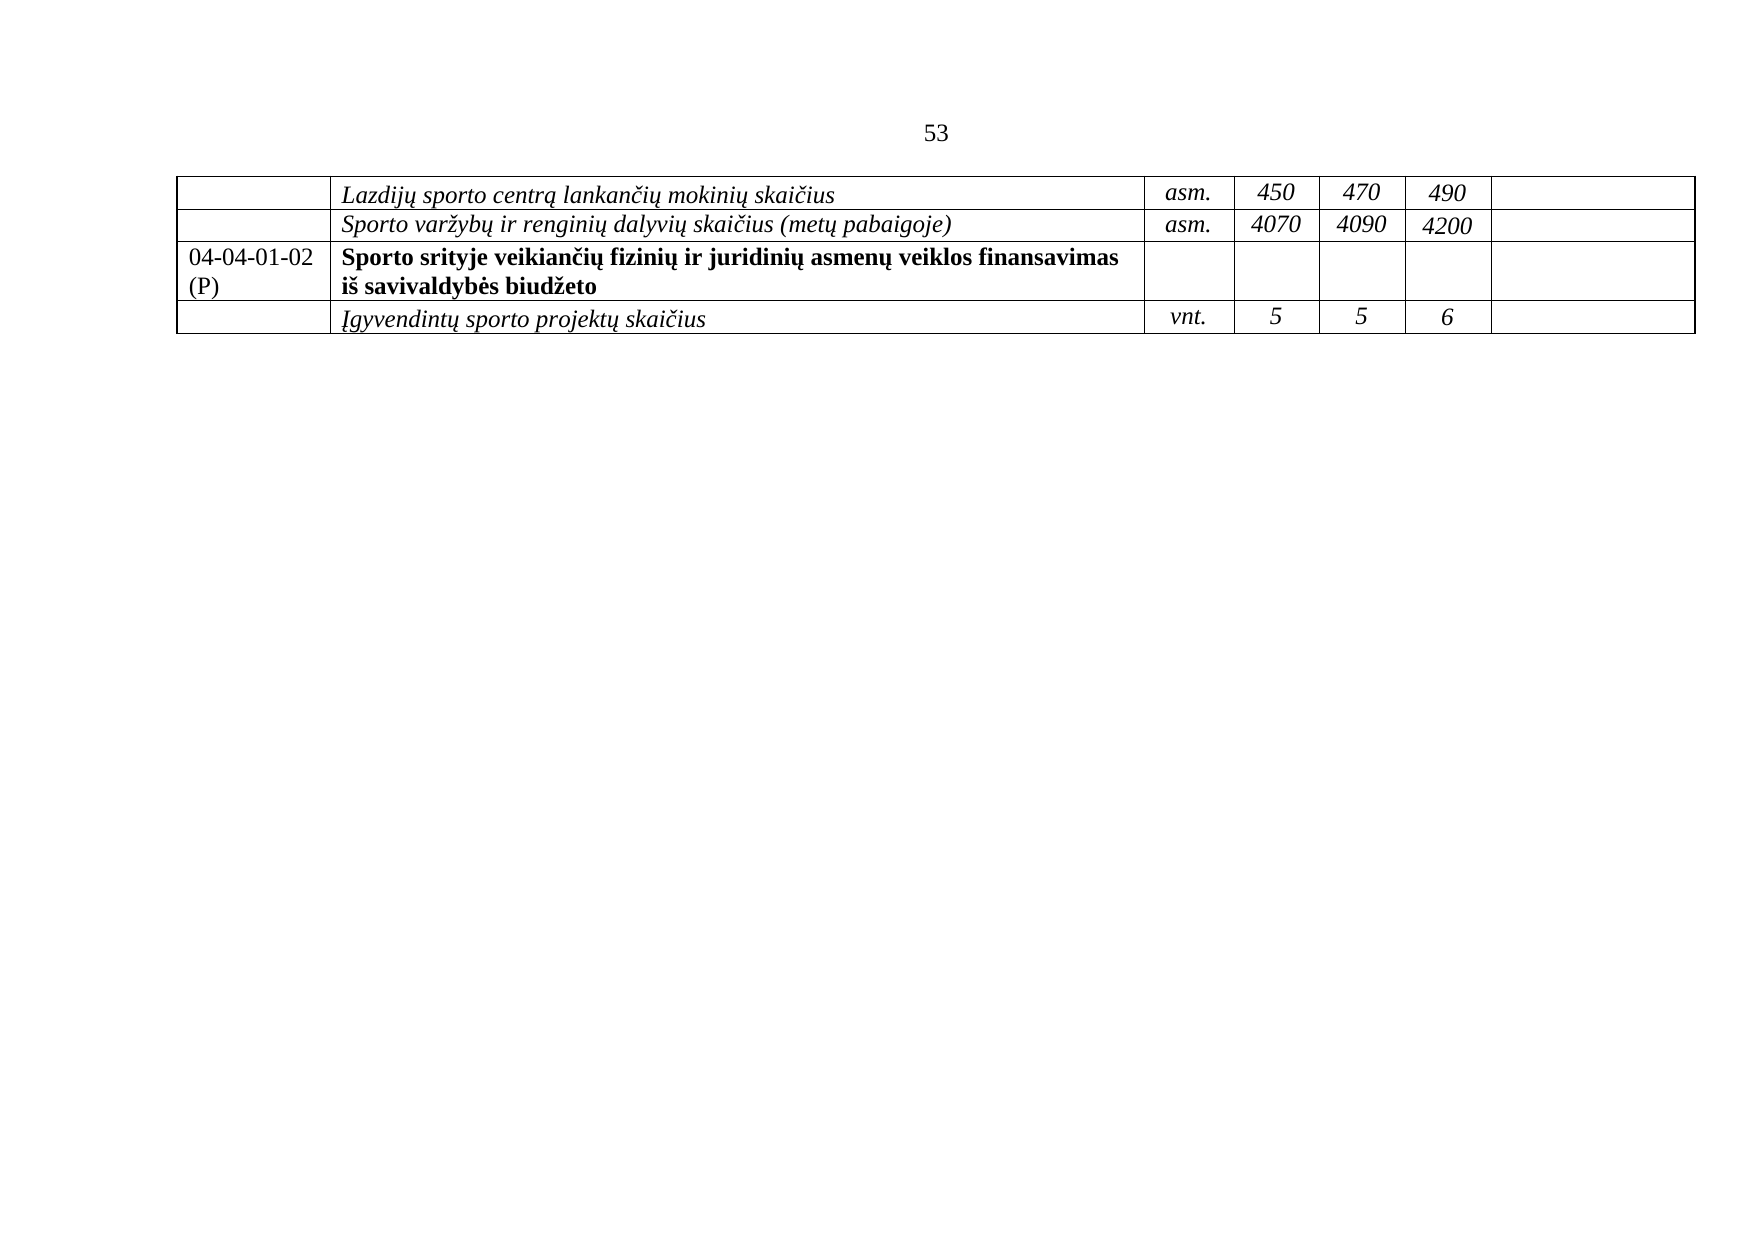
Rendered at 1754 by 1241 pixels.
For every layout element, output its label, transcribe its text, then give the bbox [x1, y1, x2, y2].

table_cell 5 [1235, 301, 1319, 333]
table_cell 04-04-01-02 (P) [178, 242, 330, 300]
table_cell 470 [1320, 177, 1405, 208]
table_cell 6 [1406, 301, 1491, 333]
table_cell vnt. [1145, 301, 1234, 333]
table_cell [1320, 242, 1405, 300]
table_cell Sporto varžybų ir renginių dalyvių skaičius (metų pabaigoje) [331, 210, 1144, 241]
table_cell Sporto srityje veikiančių fizinių ir juridinių asmenų veiklos finansavimas iš savivaldybės biudžeto [331, 242, 1144, 300]
table_cell 450 [1235, 177, 1319, 208]
table_cell [1406, 242, 1491, 300]
table_cell 5 [1320, 301, 1405, 333]
table_cell 4200 [1406, 210, 1491, 241]
table_cell 4070 [1235, 210, 1319, 241]
table_cell [178, 177, 330, 208]
table_cell [178, 210, 330, 241]
table_cell Lazdijų sporto centrą lankančių mokinių skaičius [331, 177, 1144, 208]
table_cell [1145, 242, 1234, 300]
table_cell [1492, 301, 1694, 333]
table_cell [1492, 177, 1694, 208]
table_cell [1235, 242, 1319, 300]
table_cell [178, 301, 330, 333]
table_cell [1492, 242, 1694, 300]
table_cell asm. [1145, 210, 1234, 241]
table_cell 490 [1406, 177, 1491, 208]
table_cell 4090 [1320, 210, 1405, 241]
table_cell [1492, 210, 1694, 241]
table_cell Įgyvendintų sporto projektų skaičius [331, 301, 1144, 333]
table_cell asm. [1145, 177, 1234, 208]
